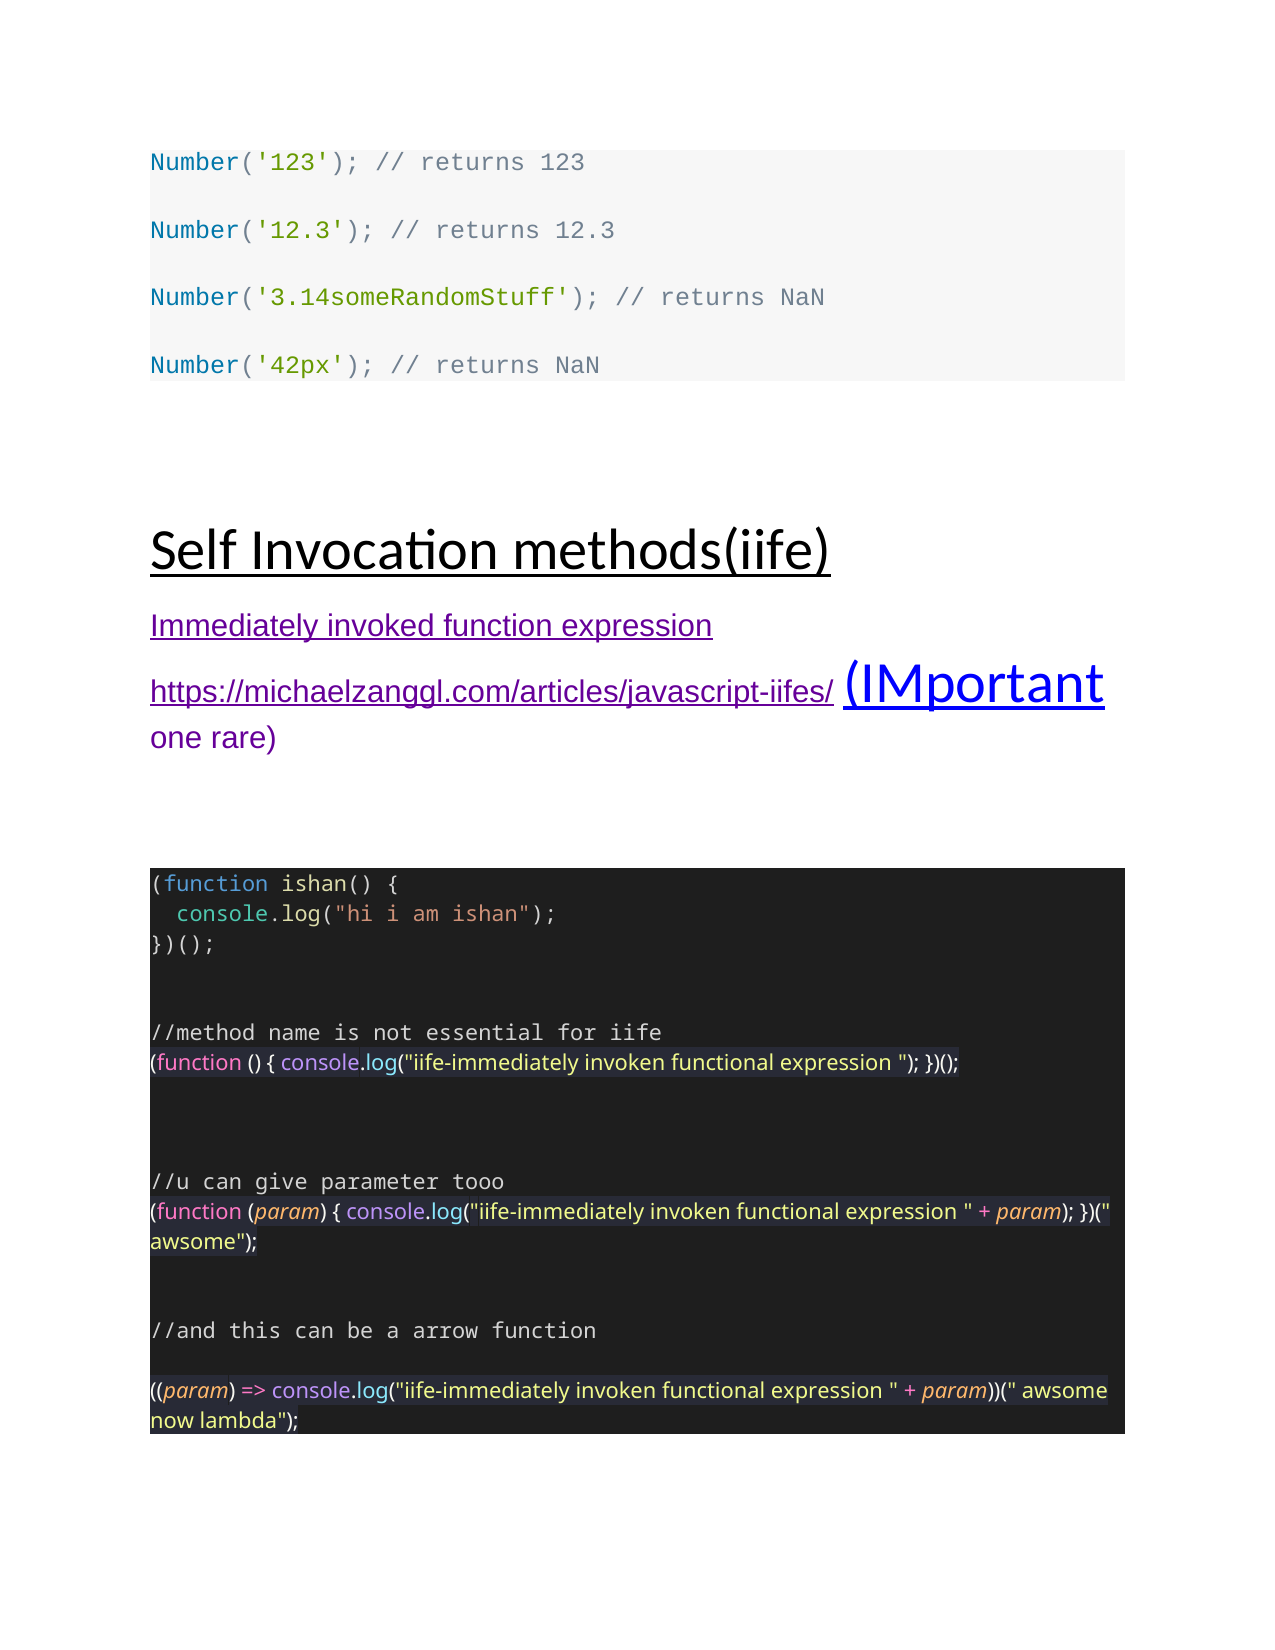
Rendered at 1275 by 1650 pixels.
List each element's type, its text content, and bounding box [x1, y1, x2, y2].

text })(); [150, 928, 1125, 958]
text Number('123'); // returns 123 [150, 150, 1125, 178]
text (function (param) { console.log("iife-immediately invoken functional expression " + param); })(" awsome"); [150, 1196, 1125, 1256]
text Number('42px'); // returns NaN [150, 352, 1125, 381]
text Number('12.3'); // returns 12.3 [150, 217, 1125, 246]
text (function () { console.log("iife-immediately invoken functional expression "); })(); [150, 1047, 1125, 1077]
text //u can give parameter tooo [150, 1166, 1125, 1196]
subtitle Immediately invoked function expression [150, 607, 1125, 643]
text Self Invocation methods(iife) [150, 513, 1125, 584]
text Number('3.14someRandomStuff'); // returns NaN [150, 285, 1125, 313]
text ((param) => console.log("iife-immediately invoken functional expression " + param))(" awsome now lambda"); [150, 1375, 1125, 1434]
text //and this can be a arrow function [150, 1315, 1125, 1345]
text https://michaelzanggl.com/articles/javascript-iifes/ (IMportant one rare) [150, 645, 1125, 755]
text console.log("hi i am ishan"); [150, 898, 1125, 928]
text //method name is not essential for iife [150, 1017, 1125, 1047]
text (function ishan() { [150, 868, 1125, 898]
